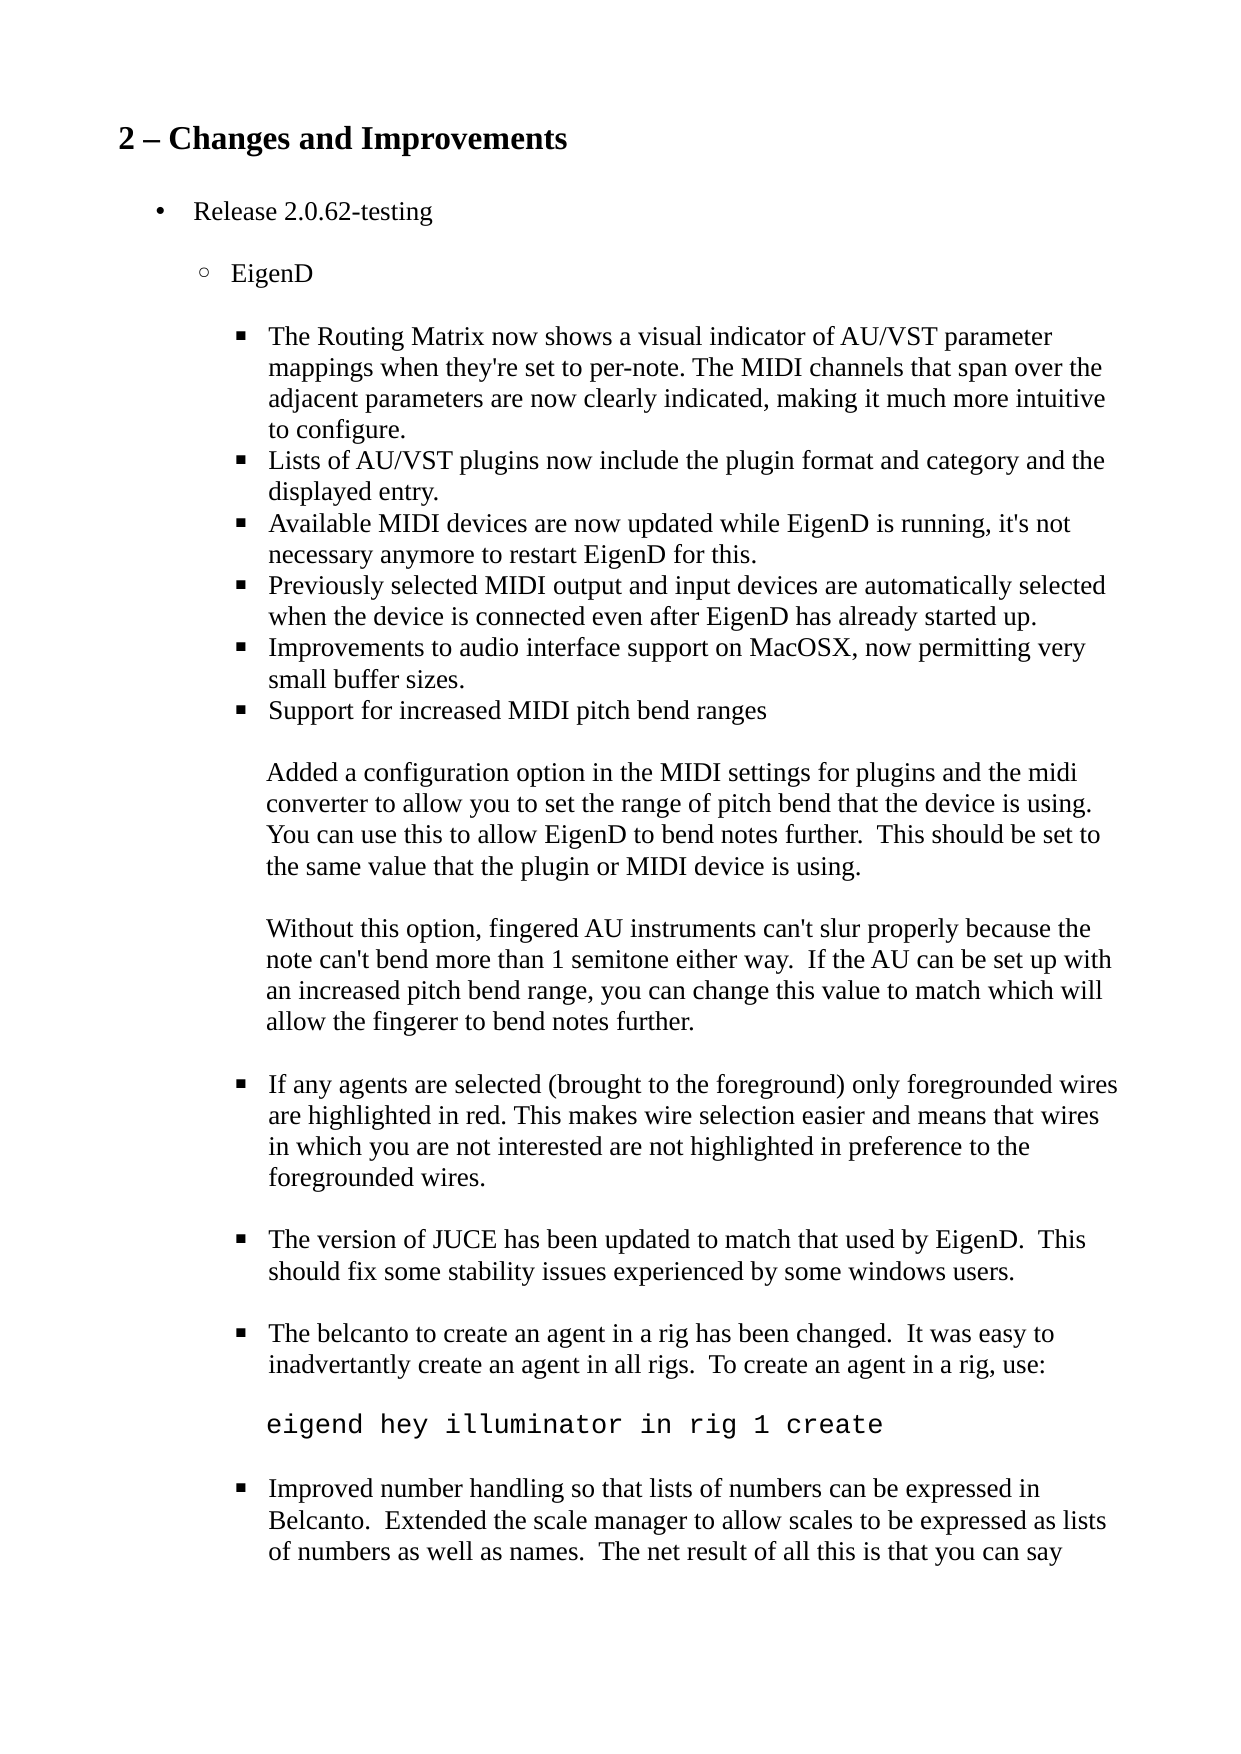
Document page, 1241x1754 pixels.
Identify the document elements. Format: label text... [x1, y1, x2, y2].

list Improvements to audio interface support on MacOSX, now permitting very small buffer sizes. [231, 631, 1122, 694]
list Release 2.0.62-testing [156, 195, 1122, 226]
list EigenD [193, 257, 1122, 288]
list Lists of AU/VST plugins now include the plugin format and category and the displayed entry. [231, 444, 1122, 507]
text Without this option, fingered AU instruments can't slur properly because the note can't bend more than 1 semitone either way. If the AU can be set up with an increased pitch bend range, you can change this value to match which will allow the fingerer to bend notes further. [266, 912, 1122, 1037]
text Added a configuration option in the MIDI settings for plugins and the midi converter to allow you to set the range of pitch bend that the device is using. You can use this to allow EigenD to bend notes further. This should be set to the same value that the plugin or MIDI device is using. [266, 756, 1122, 881]
list Available MIDI devices are now updated while EigenD is running, it's not necessary anymore to restart EigenD for this. [231, 507, 1122, 569]
text eigend hey illuminator in rig 1 create [266, 1411, 1122, 1441]
list Improved number handling so that lists of numbers can be expressed in Belcanto. Extended the scale manager to allow scales to be expressed as lists of numbers as well as names. The net result of all this is that you can say [231, 1472, 1122, 1566]
list The belcanto to create an agent in a rig has been changed. It was easy to inadvertantly create an agent in all rigs. To create an agent in a rig, use: [231, 1317, 1122, 1379]
list If any agents are selected (brought to the foreground) only foregrounded wires are highlighted in red. This makes wire selection easier and means that wires in which you are not interested are not highlighted in preference to the foregrounded wires. [231, 1068, 1122, 1192]
list Previously selected MIDI output and input devices are automatically selected when the device is connected even after EigenD has already started up. [231, 569, 1122, 631]
list The Routing Matrix now shows a visual indicator of AU/VST parameter mappings when they're set to per-note. The MIDI channels that span over the adjacent parameters are now clearly indicated, making it much more intuitive to configure. [231, 319, 1122, 444]
text 2 – Changes and Improvements [118, 118, 1122, 156]
list The version of JUCE has been updated to match that used by EigenD. This should fix some stability issues experienced by some windows users. [231, 1223, 1122, 1286]
list Support for increased MIDI pitch bend ranges [231, 694, 1122, 725]
